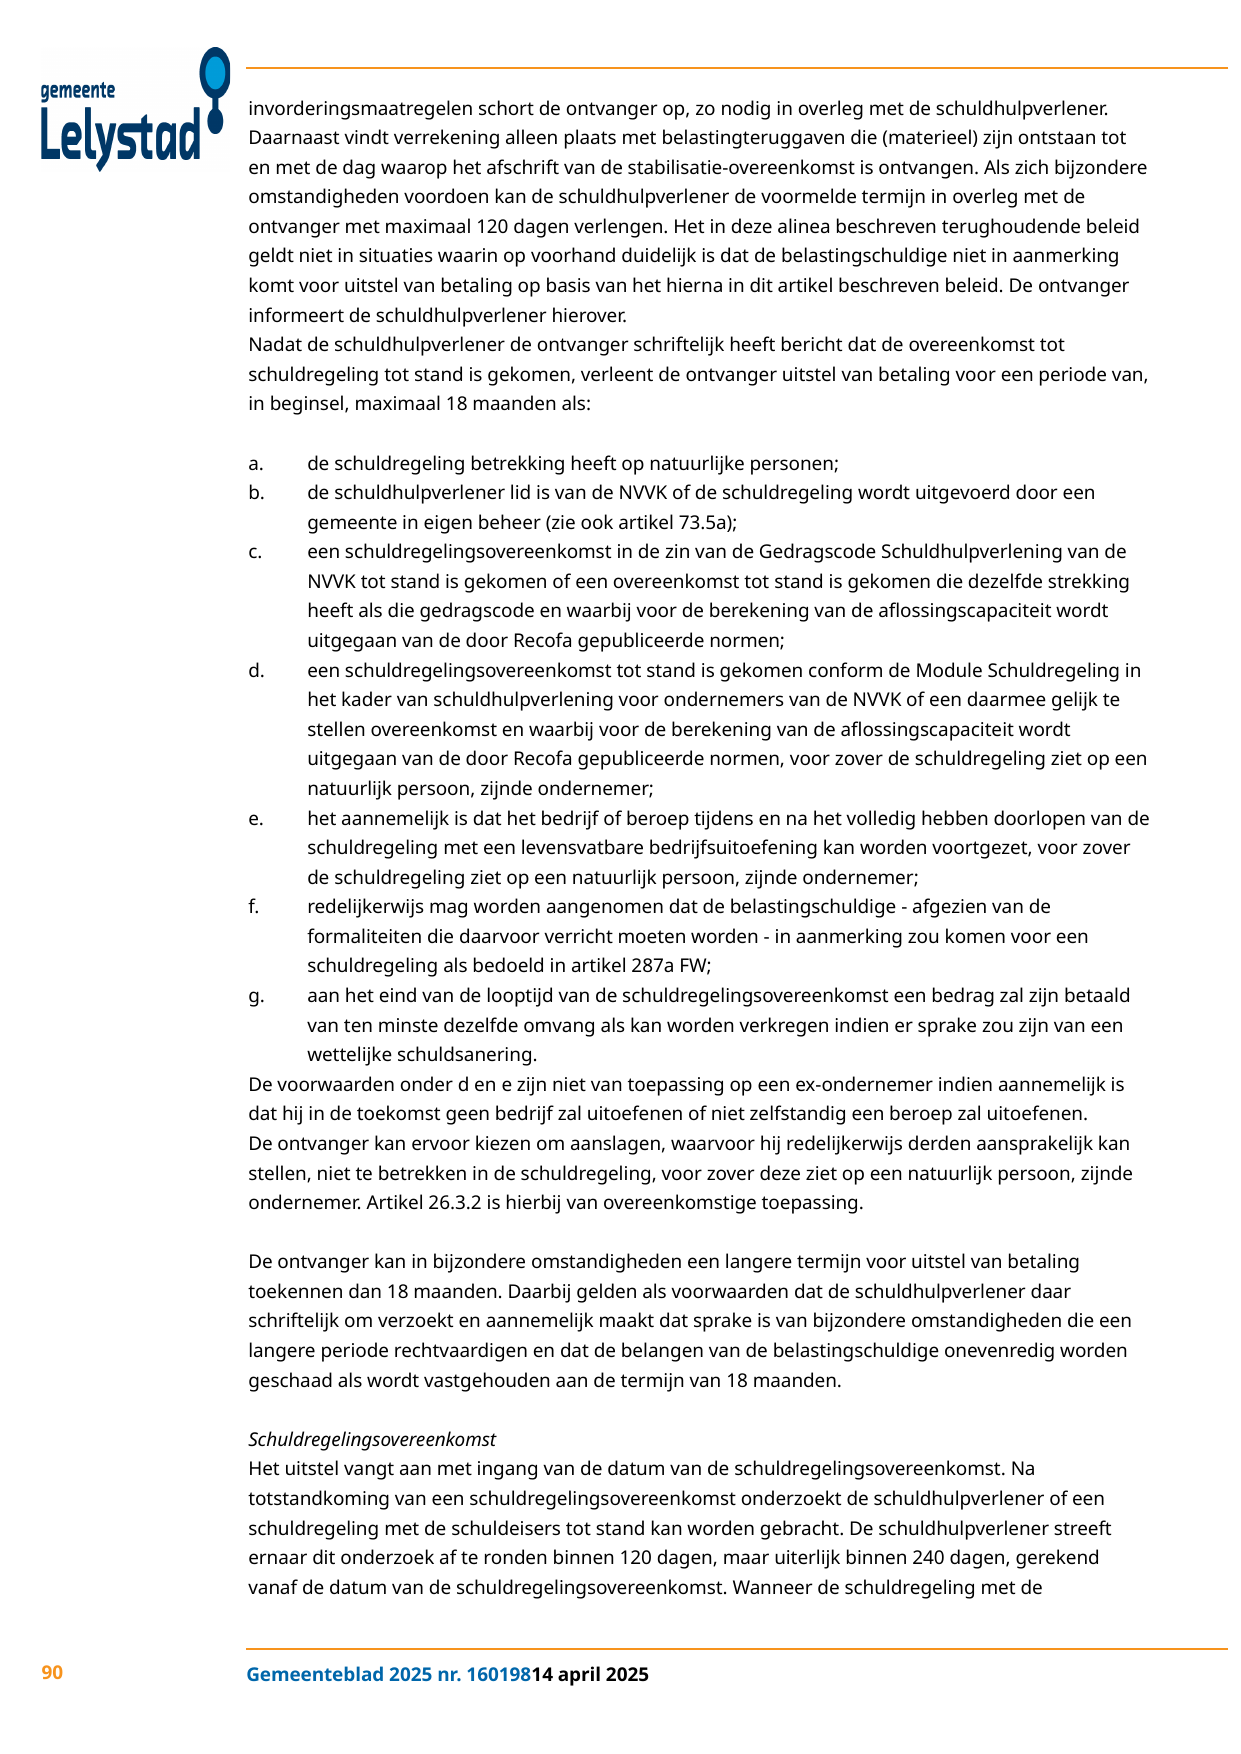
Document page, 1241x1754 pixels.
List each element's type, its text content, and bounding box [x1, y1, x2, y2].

text De ontvanger kan ervoor kiezen om aanslagen, waarvoor hij redelijkerwijs derden aansprakelijk kan stellen, niet te betrekken in de schuldregeling, voor zover deze ziet op een natuurlijk persoon, zijnde ondernemer. Artikel 26.3.2 is hierbij van overeenkomstige toepassing. [248, 1130, 1152, 1215]
list de schuldregeling betrekking heeft op natuurlijke personen; [248, 450, 1152, 476]
list het aannemelijk is dat het bedrijf of beroep tijdens en na het volledig hebben doorlopen van de schuldregeling met een levensvatbare bedrijfsuitoefening kan worden voortgezet, voor zover de schuldregeling ziet op een natuurlijk persoon, zijnde ondernemer; [248, 805, 1152, 890]
text Nadat de schuldhulpverlener de ontvanger schriftelijk heeft bericht dat de overeenkomst tot schuldregeling tot stand is gekomen, verleent de ontvanger uitstel van betaling voor een periode van, in beginsel, maximaal 18 maanden als: [248, 331, 1152, 416]
list de schuldhulpverlener lid is van de NVVK of de schuldregeling wordt uitgevoerd door een gemeente in eigen beheer (zie ook artikel 73.5a); [248, 479, 1152, 535]
text invorderingsmaatregelen schort de ontvanger op, zo nodig in overleg met de schuldhulpverlener. Daarnaast vindt verrekening alleen plaats met belastingteruggaven die (materieel) zijn ontstaan tot en met de dag waarop het afschrift van de stabilisatie-overeenkomst is ontvangen. Als zich bijzondere omstandigheden voordoen kan de schuldhulpverlener de voormelde termijn in overleg met de ontvanger met maximaal 120 dagen verlengen. Het in deze alinea beschreven terughoudende beleid geldt niet in situaties waarin op voorhand duidelijk is dat de belastingschuldige niet in aanmerking komt voor uitstel van betaling op basis van het hierna in dit artikel beschreven beleid. De ontvanger informeert de schuldhulpverlener hierover. [248, 95, 1152, 328]
list een schuldregelingsovereenkomst tot stand is gekomen conform de Module Schuldregeling in het kader van schuldhulpverlening voor ondernemers van de NVVK of een daarmee gelijk te stellen overeenkomst en waarbij voor de berekening van de aflossingscapaciteit wordt uitgegaan van de door Recofa gepubliceerde normen, voor zover de schuldregeling ziet op een natuurlijk persoon, zijnde ondernemer; [248, 657, 1152, 801]
text Het uitstel vangt aan met ingang van de datum van de schuldregelingsovereenkomst. Na totstandkoming van een schuldregelingsovereenkomst onderzoekt de schuldhulpverlener of een schuldregeling met de schuldeisers tot stand kan worden gebracht. De schuldhulpverlener streeft ernaar dit onderzoek af te ronden binnen 120 dagen, maar uiterlijk binnen 240 dagen, gerekend vanaf de datum van de schuldregelingsovereenkomst. Wanneer de schuldregeling met de [248, 1456, 1152, 1600]
list een schuldregelingsovereenkomst in de zin van de Gedragscode Schuldhulpverlening van de NVVK tot stand is gekomen of een overeenkomst tot stand is gekomen die dezelfde strekking heeft als die gedragscode en waarbij voor de berekening van de aflossingscapaciteit wordt uitgegaan van de door Recofa gepubliceerde normen; [248, 538, 1152, 653]
picture [41, 47, 231, 172]
text De voorwaarden onder d en e zijn niet van toepassing op een ex-ondernemer indien aannemelijk is dat hij in de toekomst geen bedrijf zal uitoefenen of niet zelfstandig een beroep zal uitoefenen. [248, 1071, 1152, 1126]
text De ontvanger kan in bijzondere omstandigheden een langere termijn voor uitstel van betaling toekennen dan 18 maanden. Daarbij gelden als voorwaarden dat de schuldhulpverlener daar schriftelijk om verzoekt en aannemelijk maakt dat sprake is van bijzondere omstandigheden die een langere periode rechtvaardigen en dat de belangen van de belastingschuldige onevenredig worden geschaad als wordt vastgehouden aan de termijn van 18 maanden. [248, 1248, 1152, 1393]
list aan het eind van de looptijd van de schuldregelingsovereenkomst een bedrag zal zijn betaald van ten minste dezelfde omvang als kan worden verkregen indien er sprake zou zijn van een wettelijke schuldsanering. [248, 982, 1152, 1067]
list redelijkerwijs mag worden aangenomen dat de belastingschuldige - afgezien van de formaliteiten die daarvoor verricht moeten worden - in aanmerking zou komen voor een schuldregeling als bedoeld in artikel 287a FW; [248, 893, 1152, 978]
text Schuldregelingsovereenkomst [248, 1426, 1152, 1452]
